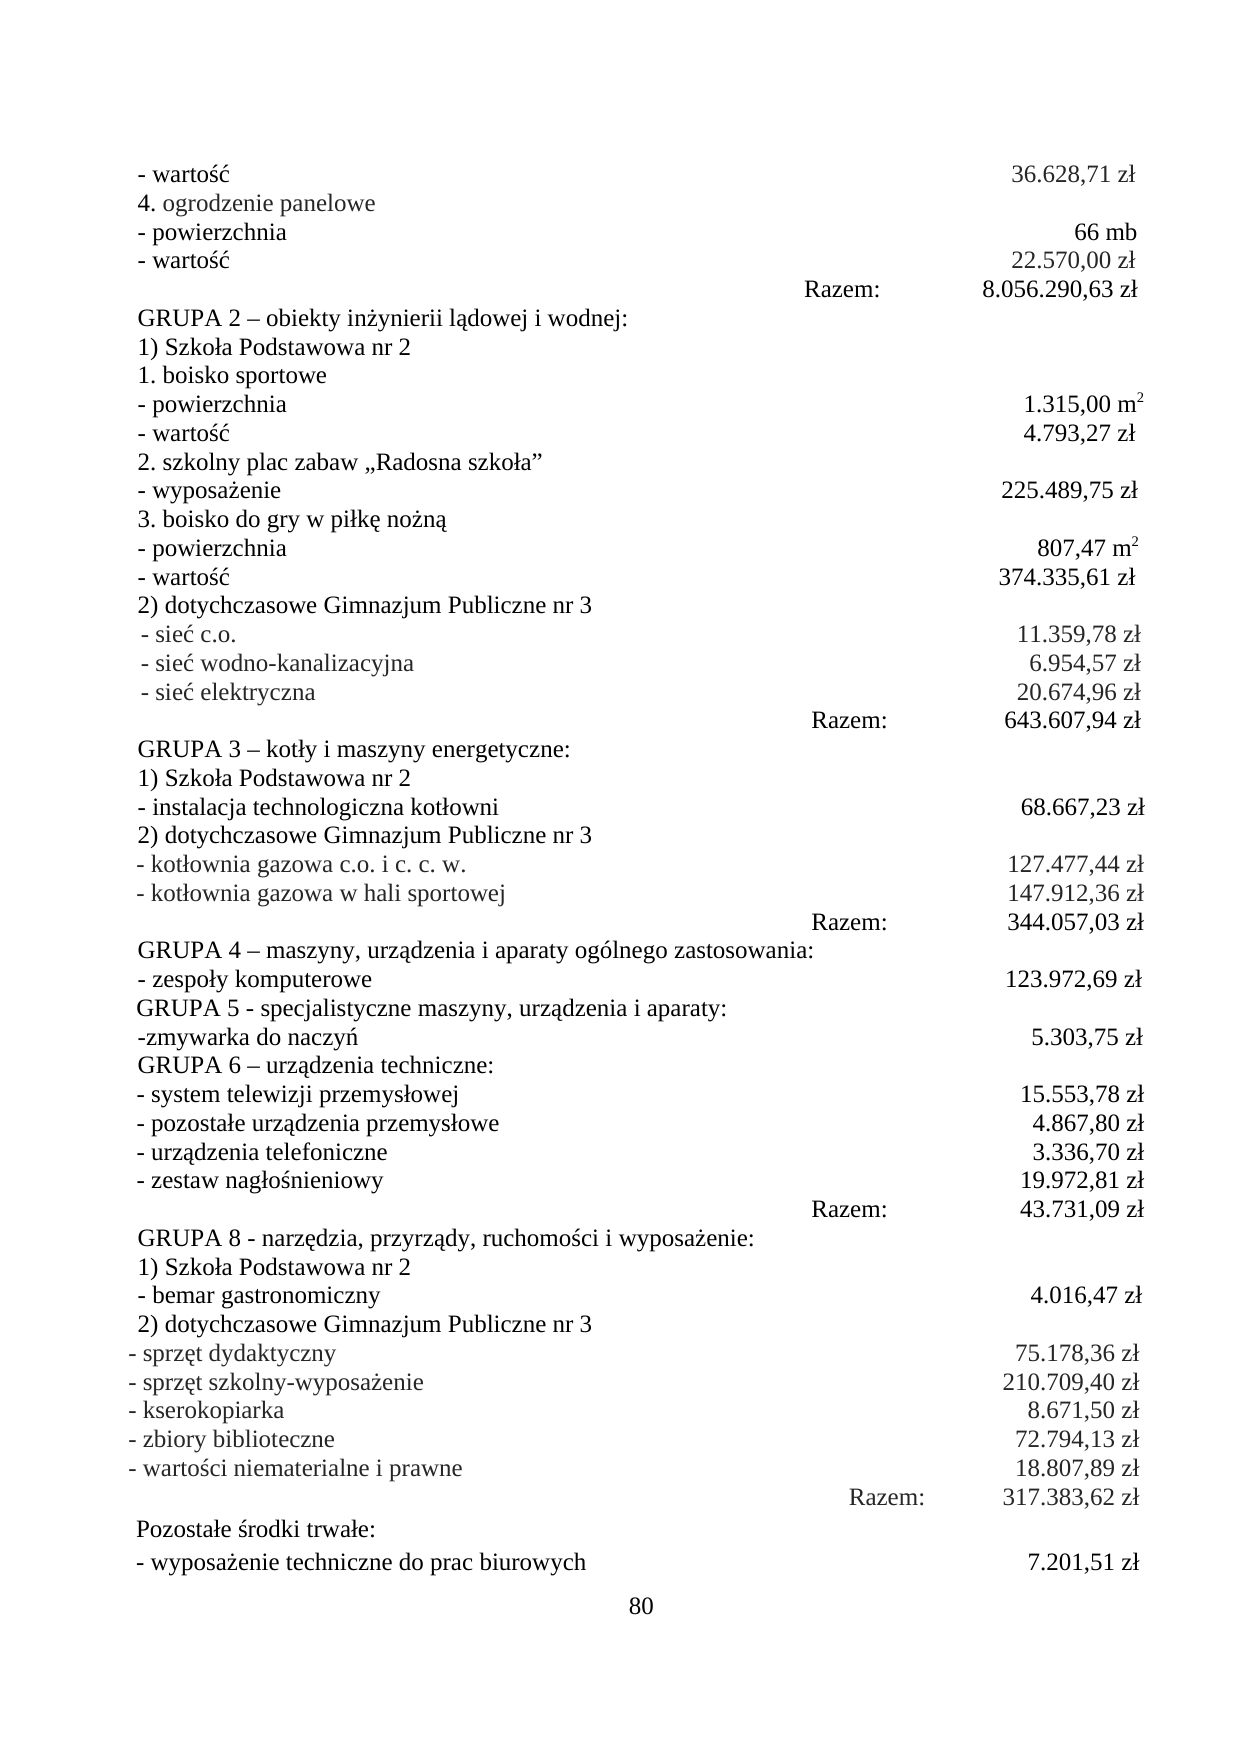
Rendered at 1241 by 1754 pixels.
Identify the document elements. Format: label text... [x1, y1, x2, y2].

table_header - sieć c.o. [141, 619, 912, 648]
text - bemar gastronomiczny 4.016,47 zł [137, 1281, 1145, 1309]
table_header - sprzęt dydaktyczny [128, 1338, 925, 1367]
table_cell Razem: [136, 907, 887, 936]
table_cell 43.731,09 zł [888, 1194, 1144, 1223]
text -zmywarka do naczyń 5.303,75 zł [137, 1022, 1145, 1051]
text - powierzchnia 807,47 m2 [137, 533, 1145, 562]
table_cell 210.709,40 zł [925, 1367, 1139, 1396]
table_header 127.477,44 zł [913, 849, 1144, 878]
text 2) dotychczasowe Gimnazjum Publiczne nr 3 [137, 821, 1145, 849]
table_cell [128, 1543, 136, 1576]
table_cell - urządzenia telefoniczne [136, 1137, 887, 1166]
text 1) Szkoła Podstawowa nr 2 [137, 763, 1145, 792]
table_cell 7.201,51 zł [925, 1543, 1139, 1576]
text - powierzchnia 66 mb [137, 217, 1145, 246]
table_cell 317.383,62 zł [925, 1482, 1139, 1511]
table_header - kotłownia gazowa c.o. i c. c. w. [136, 849, 912, 878]
table_header 15.553,78 zł [888, 1079, 1144, 1108]
text 1) Szkoła Podstawowa nr 2 [137, 332, 1145, 361]
table_header 8.056.290,63 zł [888, 274, 1145, 303]
table_cell - sieć elektryczna [141, 677, 912, 706]
table_cell Razem: [136, 1194, 887, 1223]
text GRUPA 3 – kotły i maszyny energetyczne: [137, 734, 1145, 763]
table_cell 147.912,36 zł [913, 878, 1144, 907]
table_cell - sieć wodno-kanalizacyjna [141, 648, 912, 677]
text - zespoły komputerowe 123.972,69 zł [137, 964, 1145, 993]
text GRUPA 4 – maszyny, urządzenia i aparaty ogólnego zastosowania: [137, 936, 1145, 964]
text GRUPA 6 – urządzenia techniczne: [137, 1051, 1145, 1079]
table_cell [128, 1511, 136, 1543]
text - wartość 4.793,27 zł [137, 418, 1145, 447]
text - wartość 374.335,61 zł [137, 562, 1145, 591]
table_cell 20.674,96 zł [913, 677, 1141, 706]
table_cell - wyposażenie techniczne do prac biurowych [136, 1543, 925, 1576]
text 2. szkolny plac zabaw „Radosna szkoła” [137, 447, 1145, 476]
table_cell 6.954,57 zł [913, 648, 1141, 677]
table_cell 19.972,81 zł [888, 1166, 1144, 1194]
table_header - system telewizji przemysłowej [136, 1079, 887, 1108]
text - wyposażenie 225.489,75 zł [137, 476, 1145, 504]
table_cell Razem: [128, 1482, 925, 1511]
text - wartość 22.570,00 zł [137, 246, 1145, 274]
text 1) Szkoła Podstawowa nr 2 [137, 1252, 1145, 1281]
text - instalacja technologiczna kotłowni 68.667,23 zł [137, 792, 1145, 821]
table_cell - pozostałe urządzenia przemysłowe [136, 1108, 887, 1137]
table_cell Pozostałe środki trwałe: [136, 1511, 1139, 1543]
table_header 11.359,78 zł [913, 619, 1141, 648]
table_cell 72.794,13 zł [925, 1424, 1139, 1453]
table_header Razem: [130, 274, 887, 303]
table_cell - wartości niematerialne i prawne [128, 1453, 925, 1482]
text GRUPA 2 – obiekty inżynierii lądowej i wodnej: [137, 303, 1145, 332]
text - wartość 36.628,71 zł [137, 159, 1145, 188]
table_cell - zestaw nagłośnieniowy [136, 1166, 887, 1194]
text 4. ogrodzenie panelowe [137, 188, 1145, 217]
text 3. boisko do gry w piłkę nożną [137, 504, 1145, 533]
table_cell 18.807,89 zł [925, 1453, 1139, 1482]
table_cell 643.607,94 zł [888, 706, 1141, 734]
table_cell - kserokopiarka [128, 1396, 925, 1424]
table_cell - kotłownia gazowa w hali sportowej [136, 878, 912, 907]
table_cell 3.336,70 zł [888, 1137, 1144, 1166]
table_cell 4.867,80 zł [888, 1108, 1144, 1137]
table_cell - sprzęt szkolny-wyposażenie [128, 1367, 925, 1396]
text 2) dotychczasowe Gimnazjum Publiczne nr 3 [137, 1309, 1145, 1338]
text GRUPA 5 - specjalistyczne maszyny, urządzenia i aparaty: [136, 993, 1145, 1022]
table_cell - zbiory biblioteczne [128, 1424, 925, 1453]
table_cell 8.671,50 zł [925, 1396, 1139, 1424]
table_header 75.178,36 zł [925, 1338, 1139, 1367]
table_cell Razem: [141, 706, 887, 734]
text GRUPA 8 - narzędzia, przyrządy, ruchomości i wyposażenie: [137, 1223, 1145, 1252]
text 1. boisko sportowe [137, 361, 1145, 389]
text - powierzchnia 1.315,00 m2 [137, 389, 1145, 418]
table_cell 344.057,03 zł [888, 907, 1144, 936]
text 2) dotychczasowe Gimnazjum Publiczne nr 3 [137, 591, 1145, 619]
